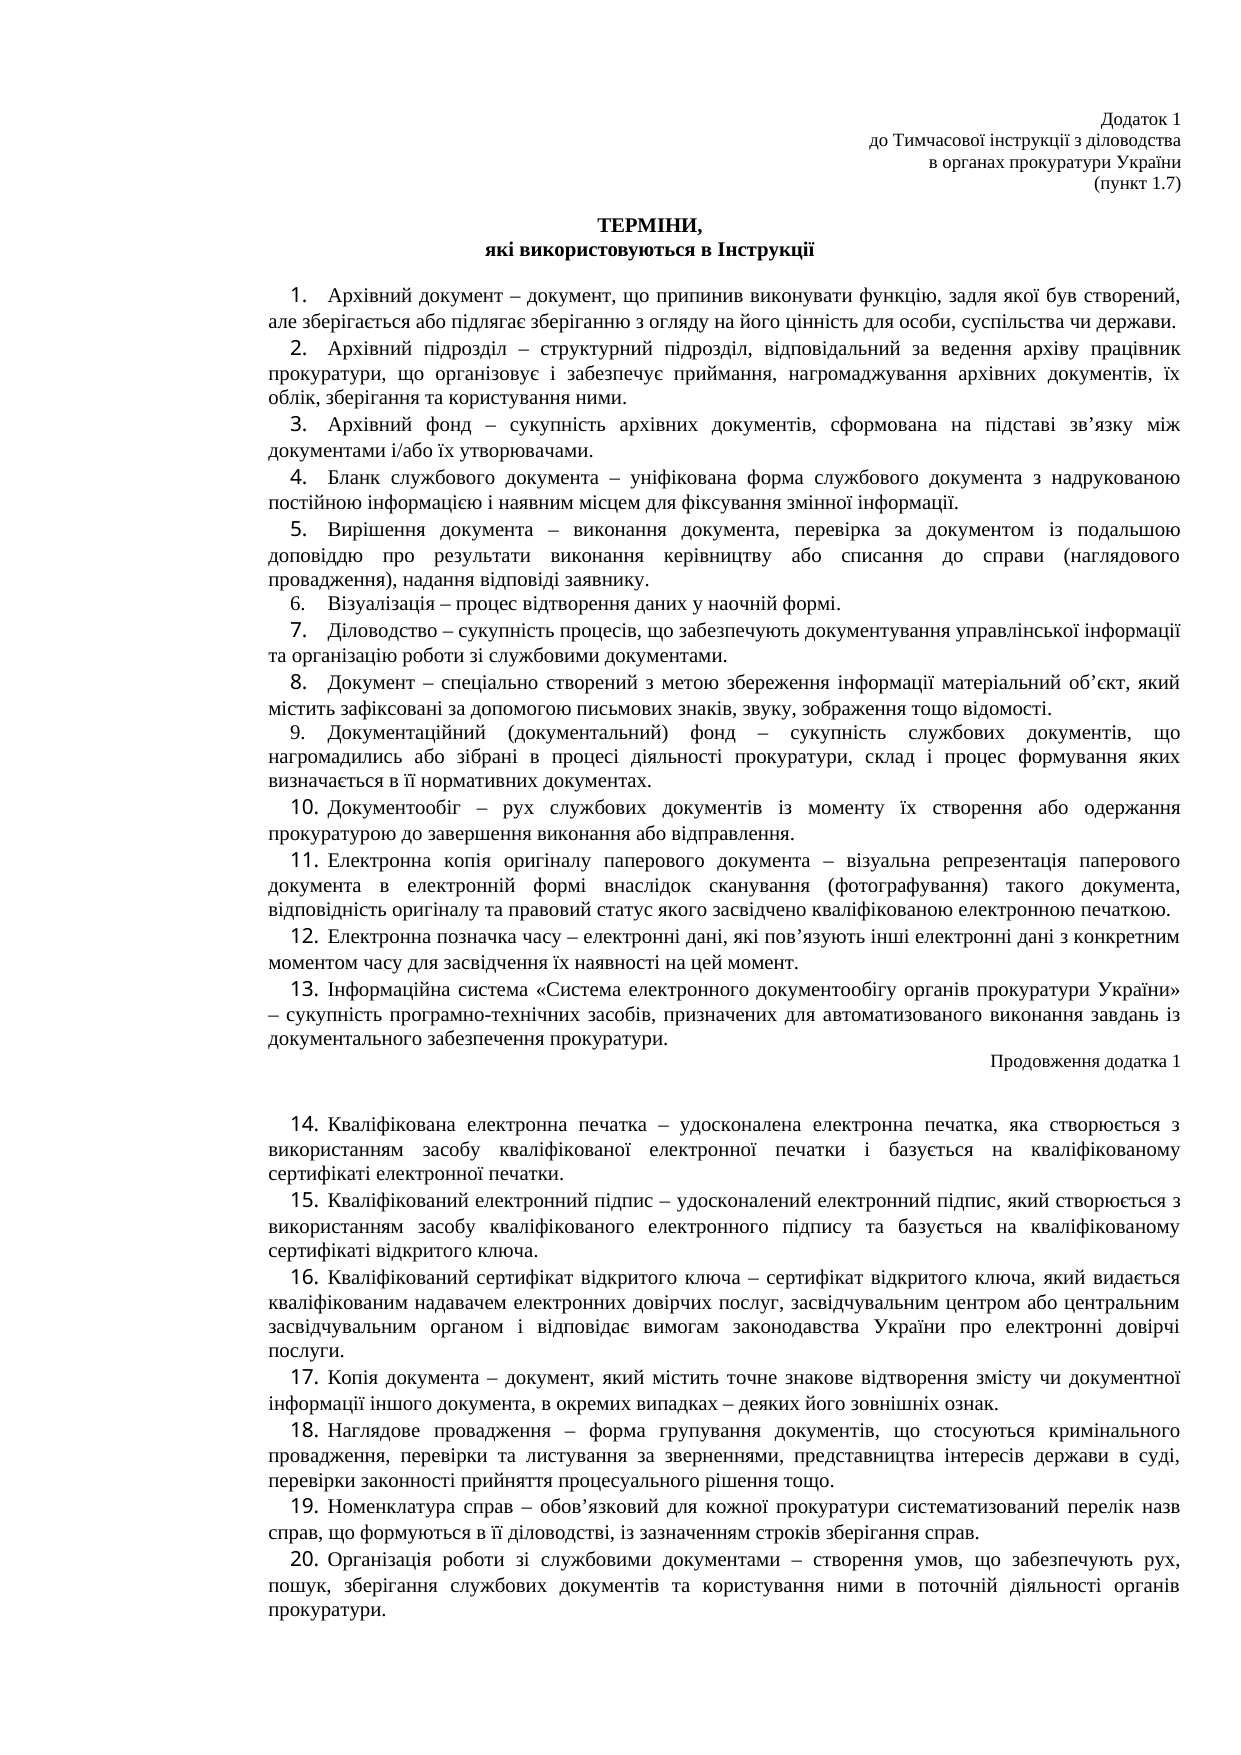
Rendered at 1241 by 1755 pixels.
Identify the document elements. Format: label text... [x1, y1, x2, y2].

text (пункт 1.7) [708, 172, 1181, 194]
list Документообіг – рух службових документів із моменту їх створення або одержання прокуратурою до завершення виконання або відправлення. [231, 792, 1181, 845]
list Документаційний (документальний) фонд – сукупність службових документів, що нагромадились або зібрані в процесі діяльності прокуратури, склад і процес формування яких визначається в її нормативних документах. [231, 720, 1181, 792]
list Електронна позначка часу – електронні дані, які пов’язують інші електронні дані з конкретним моментом часу для засвідчення їх наявності на цей момент. [231, 921, 1181, 974]
list Документ – спеціально створений з метою збереження інформації матеріальний об’єкт, який містить зафіксовані за допомогою письмових знаків, звуку, зображення тощо відомості. [231, 667, 1181, 720]
list Кваліфікований електронний підпис – удосконалений електронний підпис, який створюється з використанням засобу кваліфікованого електронного підпису та базується на кваліфікованому сертифікаті відкритого ключа. [231, 1185, 1181, 1262]
text Продовження додатка 1 [177, 1050, 1181, 1072]
list Бланк службового документа – уніфікована форма службового документа з надрукованою постійною інформацією і наявним місцем для фіксування змінної інформації. [231, 462, 1181, 514]
text Додаток 1 [708, 108, 1181, 129]
list Візуалізація – процес відтворення даних у наочній формі. [231, 591, 1181, 615]
list Номенклатура справ – обов’язковий для кожної прокуратури систематизований перелік назв справ, що формуються в її діловодстві, із зазначенням строків зберігання справ. [231, 1492, 1181, 1544]
list Архівний підрозділ – структурний підрозділ, відповідальний за ведення архіву працівник прокуратури, що організовує і забезпечує приймання, нагромаджування архівних документів, їх облік, зберігання та користування ними. [231, 333, 1181, 409]
list Організація роботи зі службовими документами – створення умов, що забезпечують рух, пошук, зберігання службових документів та користування ними в поточній діяльності органів прокуратури. [231, 1544, 1181, 1621]
list Архівний документ – документ, що припинив виконувати функцію, задля якої був створений, але зберігається або підлягає зберіганню з огляду на його цінність для особи, суспільства чи держави. [231, 280, 1181, 333]
list Вирішення документа – виконання документа, перевірка за документом із подальшою доповіддю про результати виконання керівництву або списання до справи (наглядового провадження), надання відповіді заявнику. [231, 514, 1181, 591]
list Електронна копія оригіналу паперового документа – візуальна репрезентація паперового документа в електронній формі внаслідок сканування (фотографування) такого документа, відповідність оригіналу та правовий статус якого засвідчено кваліфікованою електронною печаткою. [231, 845, 1181, 921]
text в органах прокуратури України [458, 151, 1181, 172]
text які використовуються в Інструкції [118, 237, 1181, 261]
list Копія документа – документ, який містить точне знакове відтворення змісту чи документної інформації іншого документа, в окремих випадках – деяких його зовнішніх ознак. [231, 1362, 1181, 1415]
list Кваліфікована електронна печатка – удосконалена електронна печатка, яка створюється з використанням засобу кваліфікованої електронної печатки і базується на кваліфікованому сертифікаті електронної печатки. [231, 1109, 1181, 1185]
list Інформаційна система «Система електронного документообігу органів прокуратури України» – сукупність програмно-технічних засобів, призначених для автоматизованого виконання завдань із документального забезпечення прокуратури. [231, 974, 1181, 1050]
list Діловодство – сукупність процесів, що забезпечують документування управлінської інформації та організацію роботи зі службовими документами. [231, 615, 1181, 667]
text до Тимчасової інструкції з діловодства [458, 129, 1181, 151]
list Кваліфікований сертифікат відкритого ключа – сертифікат відкритого ключа, який видається кваліфікованим надавачем електронних довірчих послуг, засвідчувальним центром або центральним засвідчувальним органом і відповідає вимогам законодавства України про електронні довірчі послуги. [231, 1262, 1181, 1362]
list Наглядове провадження – форма групування документів, що стосуються кримінального провадження, перевірки та листування за зверненнями, представництва інтересів держави в суді, перевірки законності прийняття процесуального рішення тощо. [231, 1415, 1181, 1492]
text ТЕРМІНИ, [118, 213, 1181, 237]
list Архівний фонд – сукупність архівних документів, сформована на підставі зв’язку між документами і/або їх утворювачами. [231, 409, 1181, 462]
